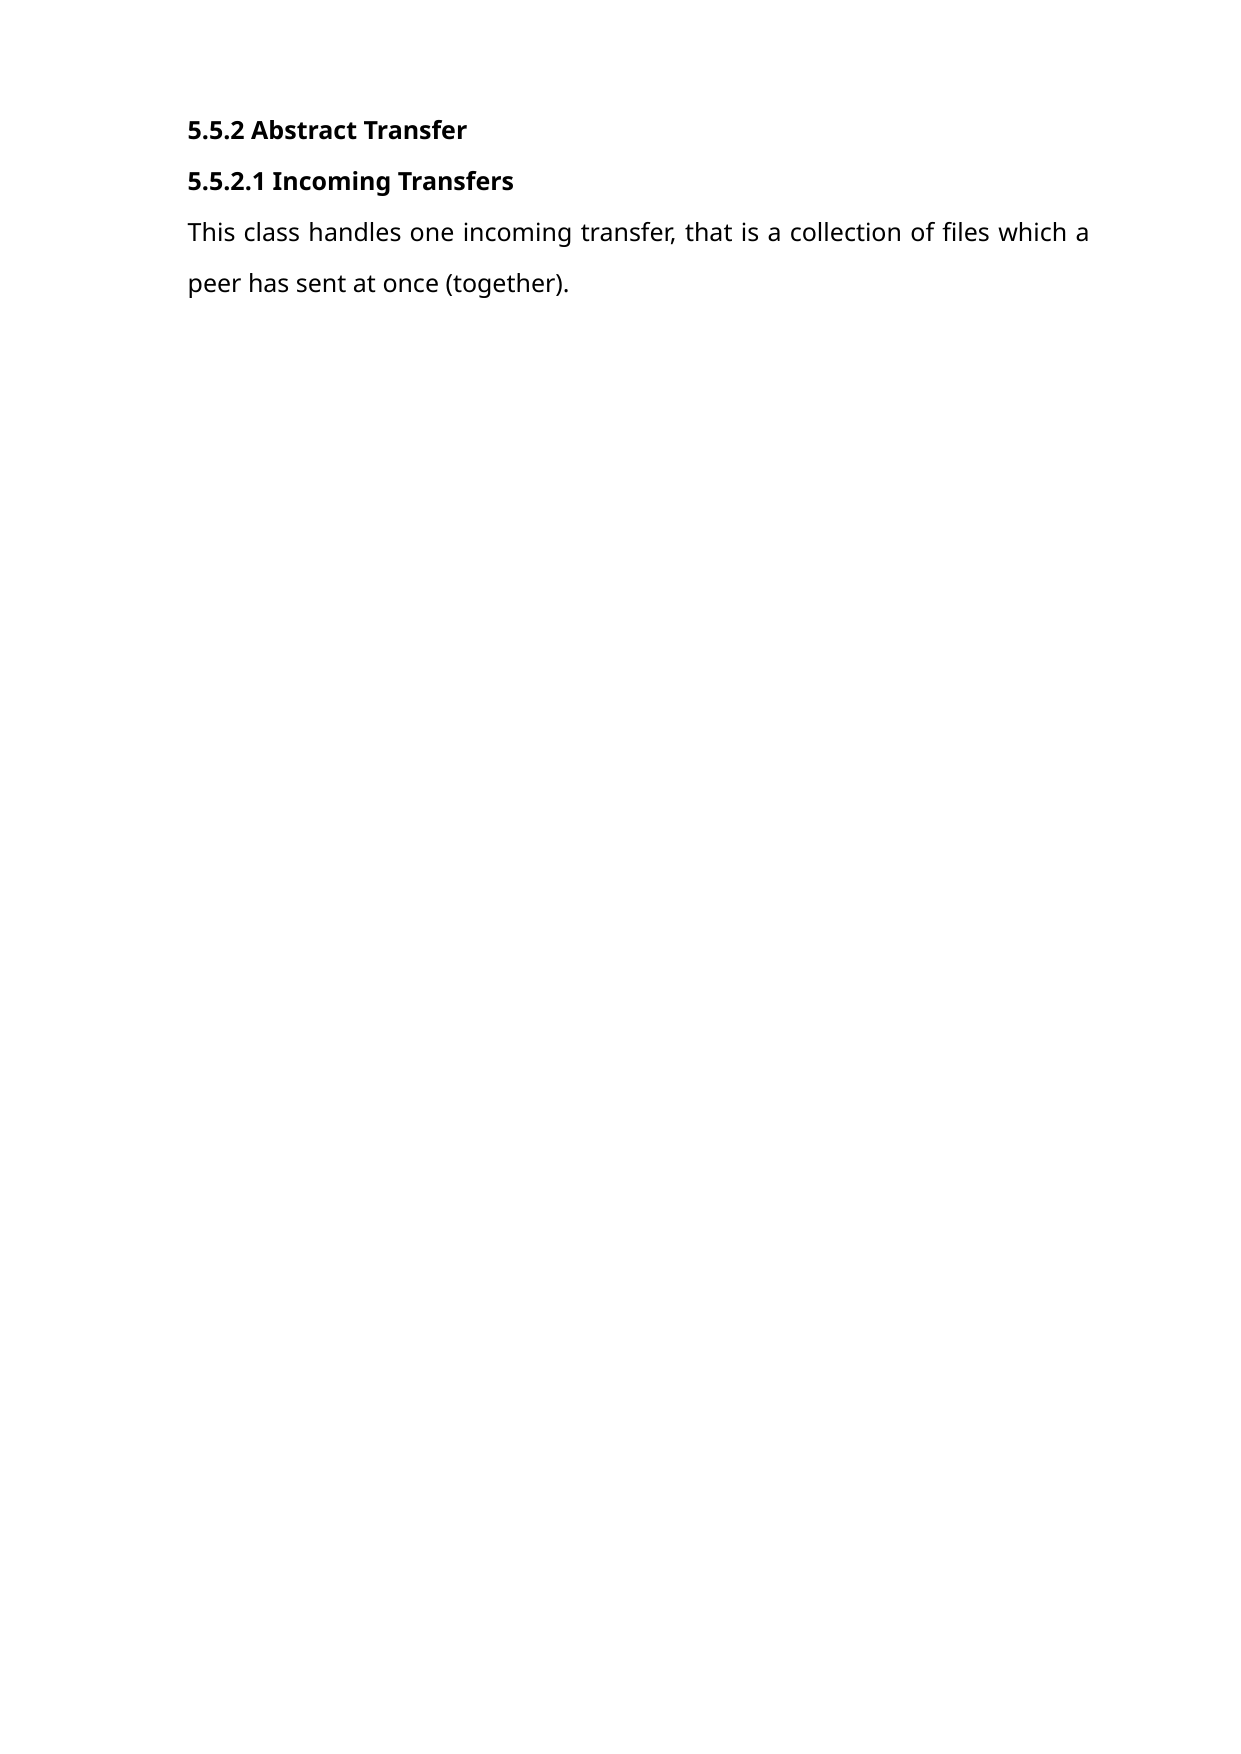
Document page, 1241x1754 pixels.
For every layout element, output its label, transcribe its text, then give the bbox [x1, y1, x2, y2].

list 5.5.2.1 Incoming Transfers [187, 163, 1091, 198]
text This class handles one incoming transfer, that is a collection of files which a peer has sent at once (together). [187, 214, 1091, 300]
list 5.5.2 Abstract Transfer [187, 112, 1091, 147]
